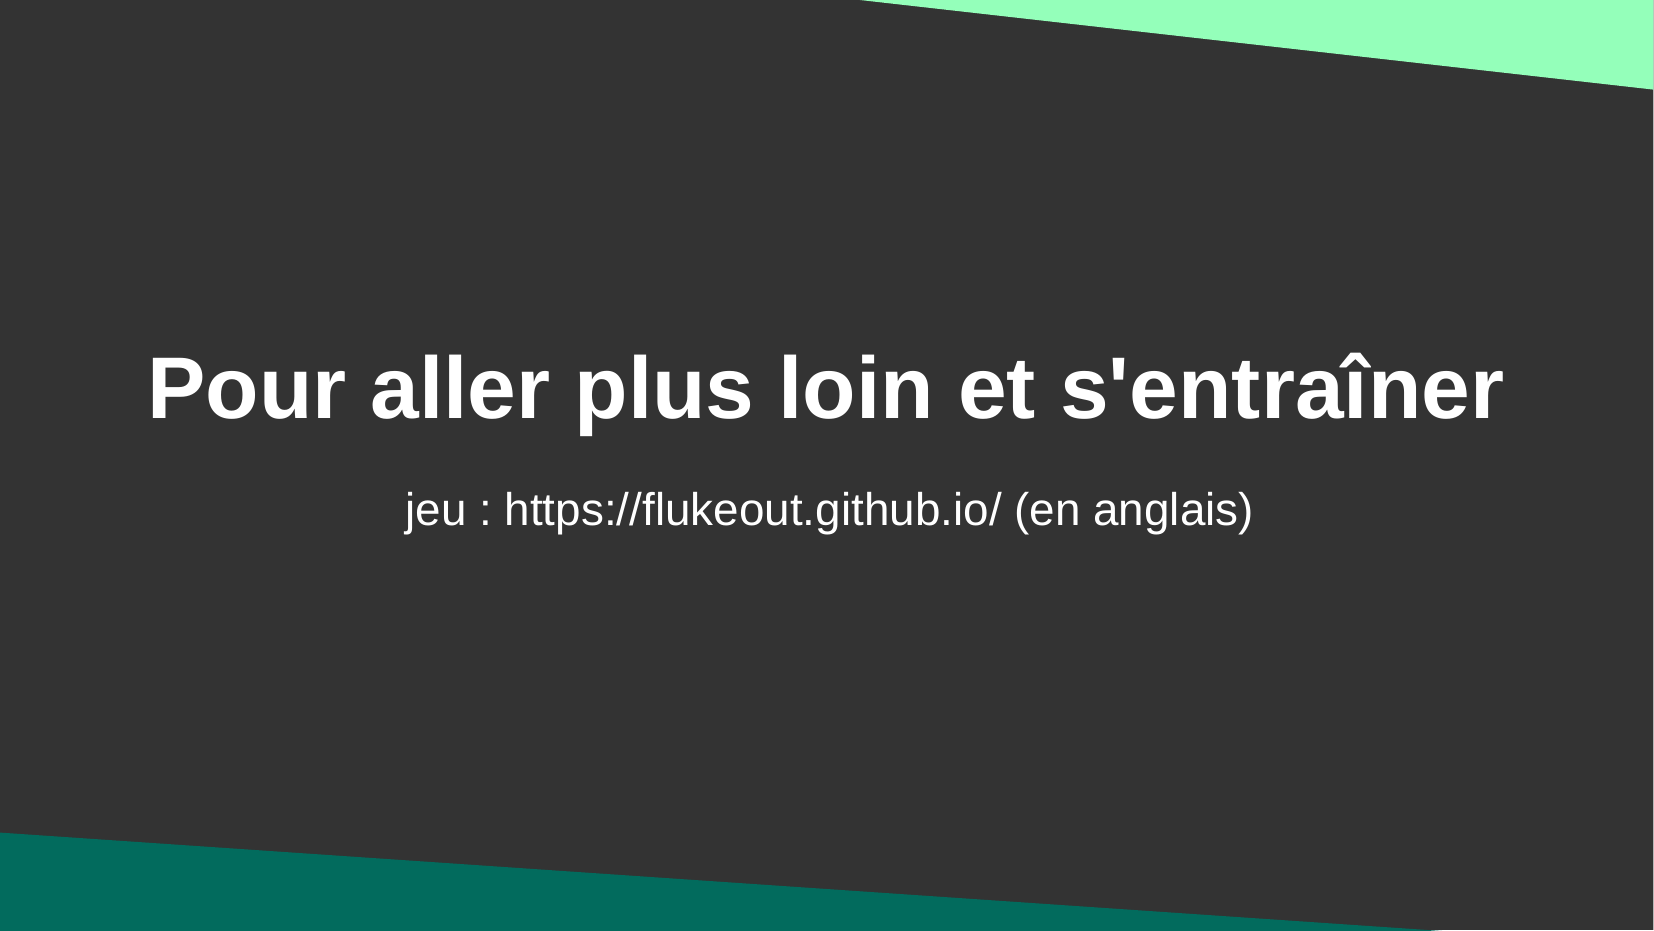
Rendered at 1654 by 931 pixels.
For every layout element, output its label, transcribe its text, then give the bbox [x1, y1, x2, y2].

title Pour aller plus loin et s'entraîner [31, 339, 1622, 438]
text_box [859, 0, 1654, 90]
text_box jeu : https://flukeout.github.io/ (en anglais) [35, 425, 1625, 594]
